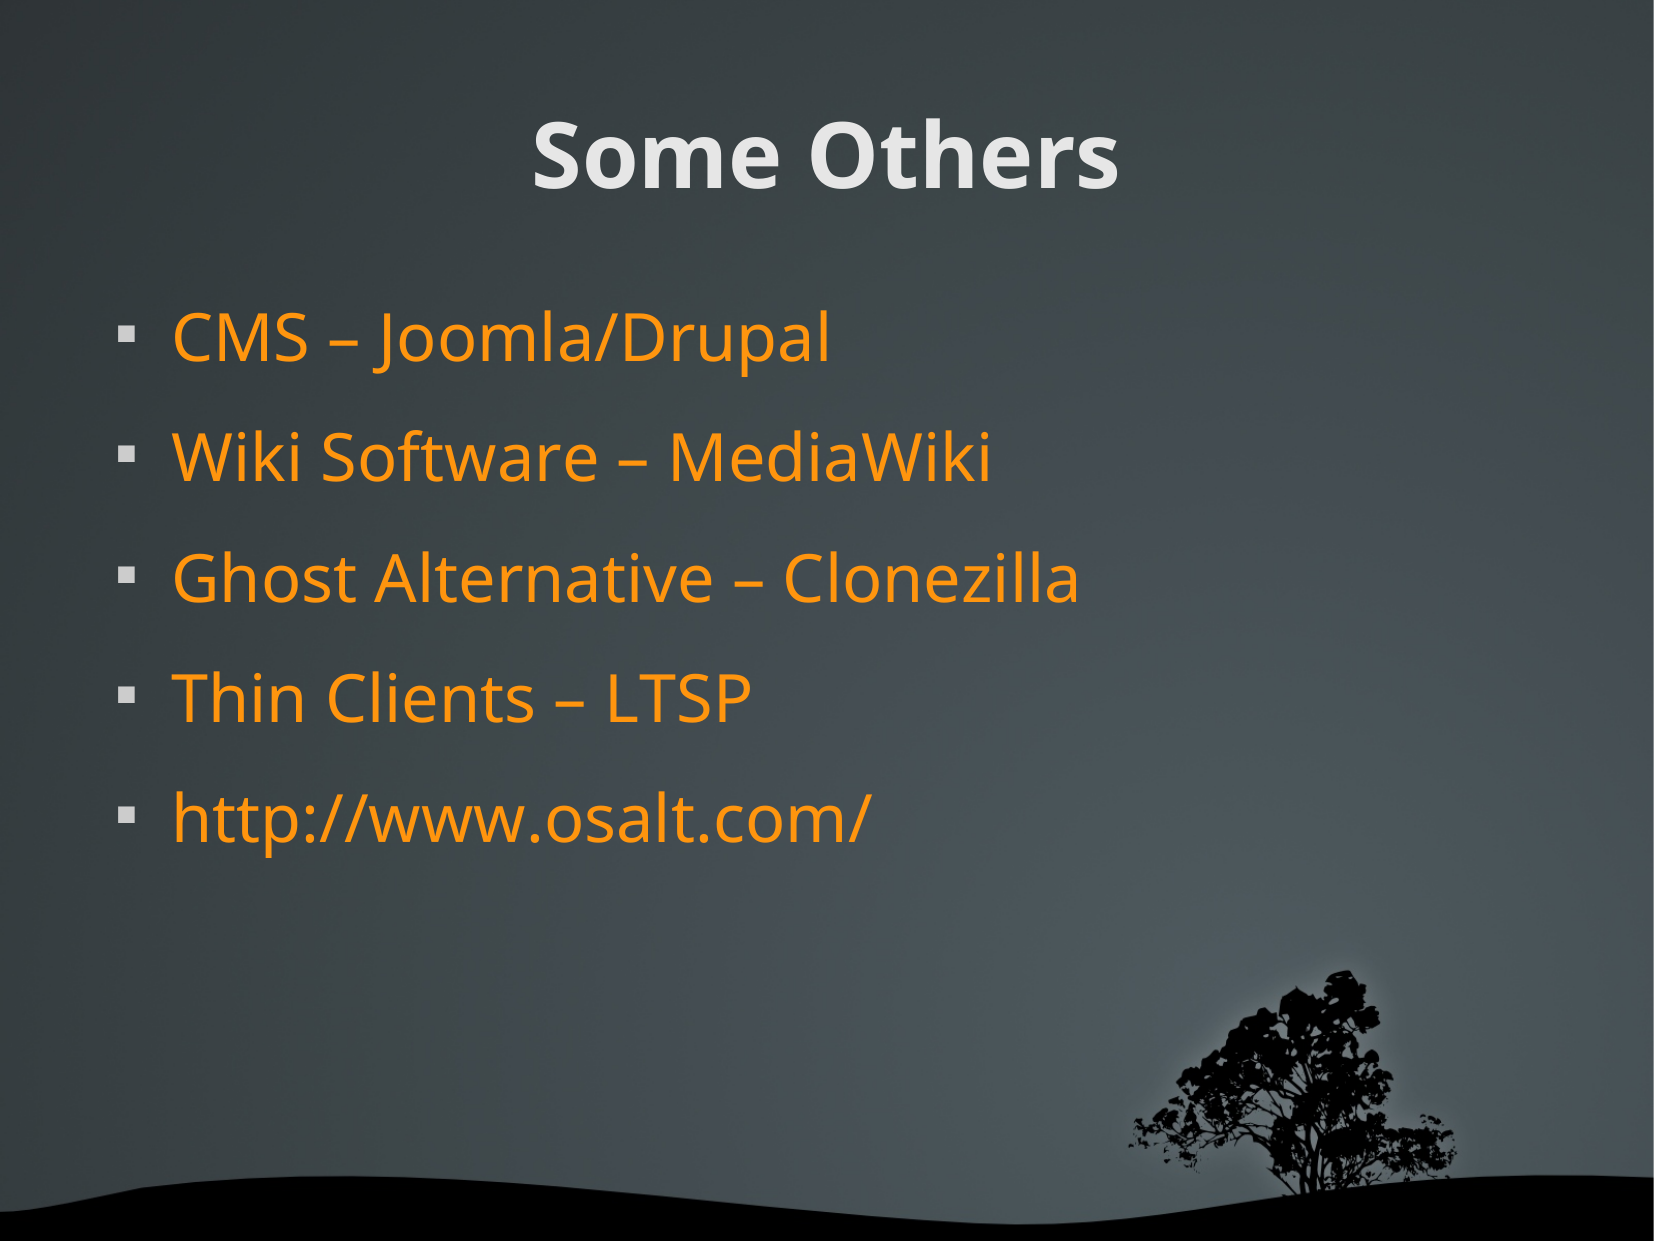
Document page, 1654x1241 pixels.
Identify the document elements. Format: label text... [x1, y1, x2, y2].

title Some Others [82, 49, 1571, 257]
list CMS – Joomla/Drupal Wiki Software – MediaWiki Ghost Alternative – Clonezilla Thin Clients – LTSP http://www.osalt.com/ [82, 290, 1571, 1109]
picture [0, 0, 1654, 1241]
